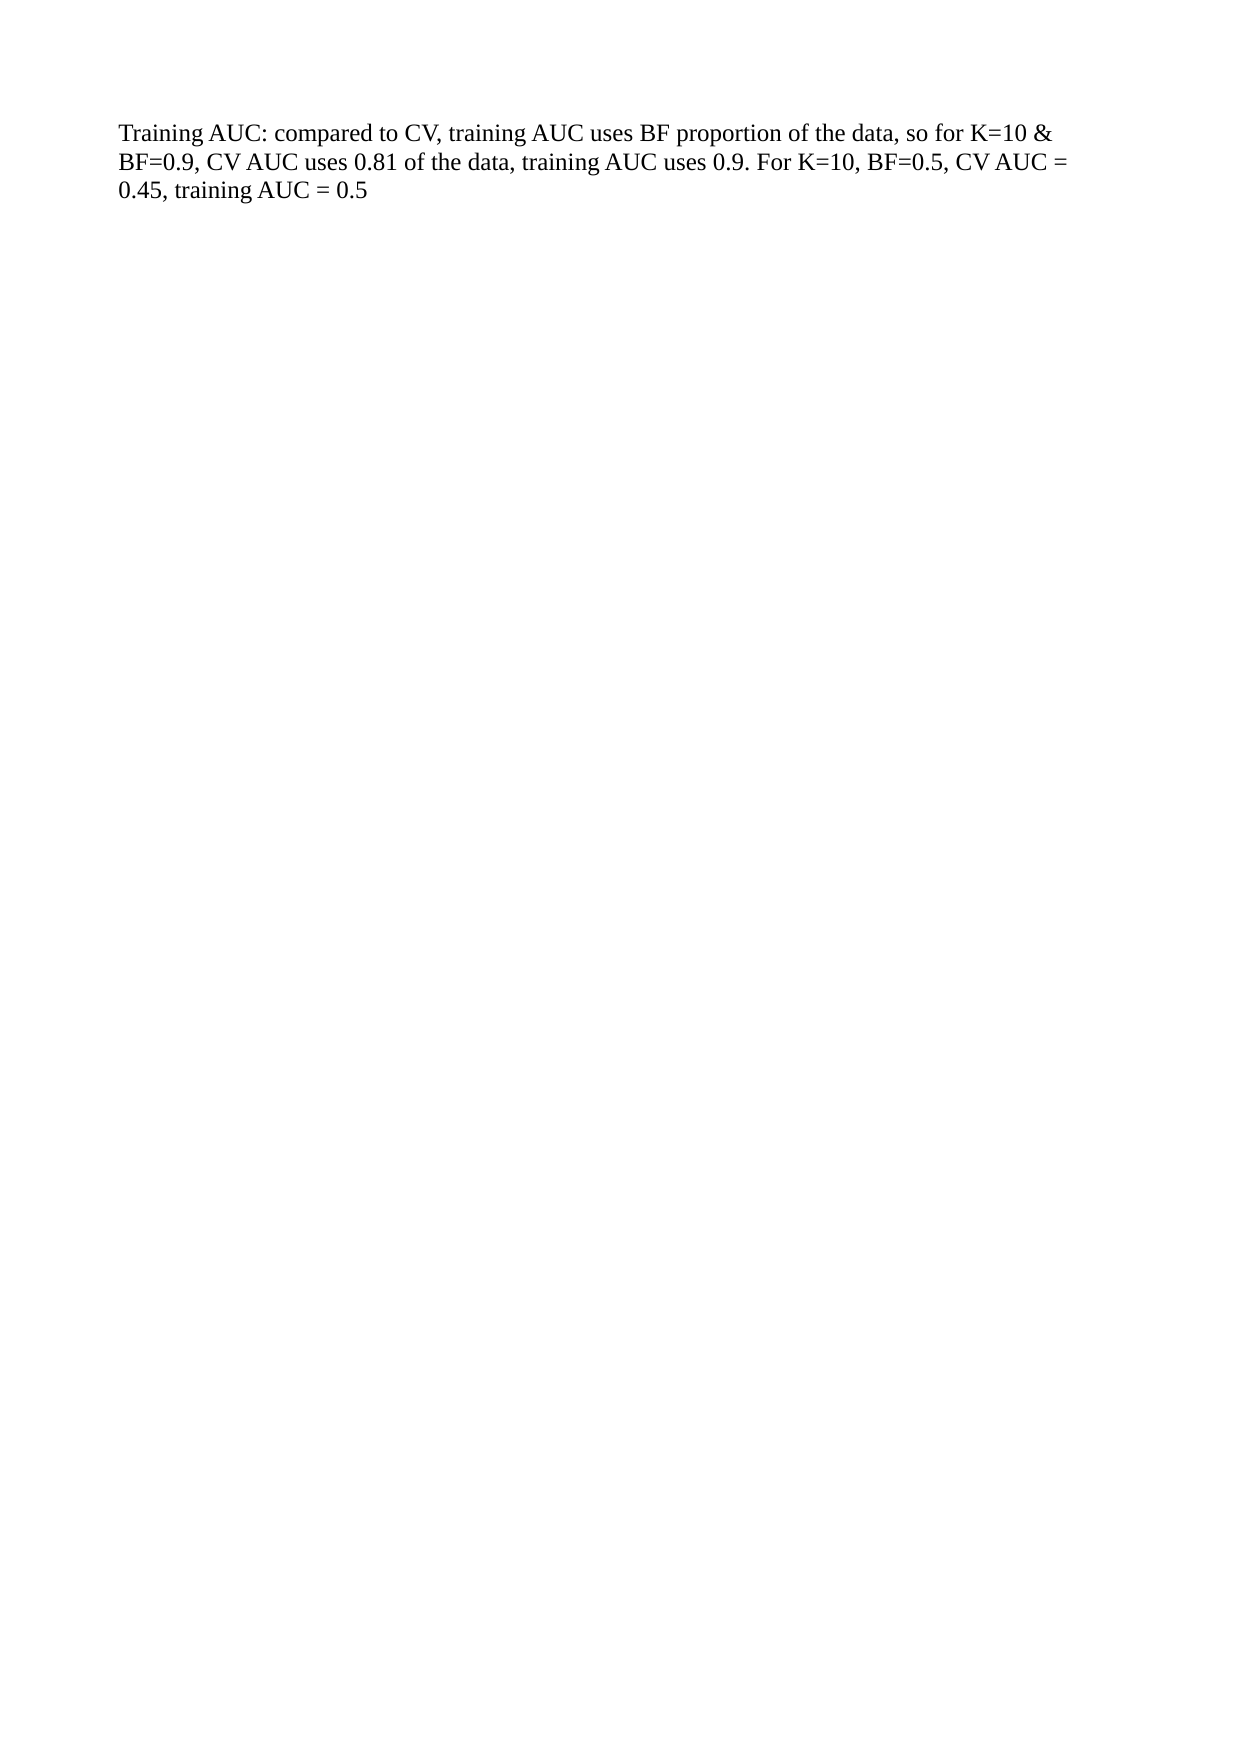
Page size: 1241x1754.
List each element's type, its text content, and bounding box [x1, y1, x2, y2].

text Training AUC: compared to CV, training AUC uses BF proportion of the data, so for K=10 & BF=0.9, CV AUC uses 0.81 of the data, training AUC uses 0.9. For K=10, BF=0.5, CV AUC = 0.45, training AUC = 0.5 [118, 118, 1122, 204]
